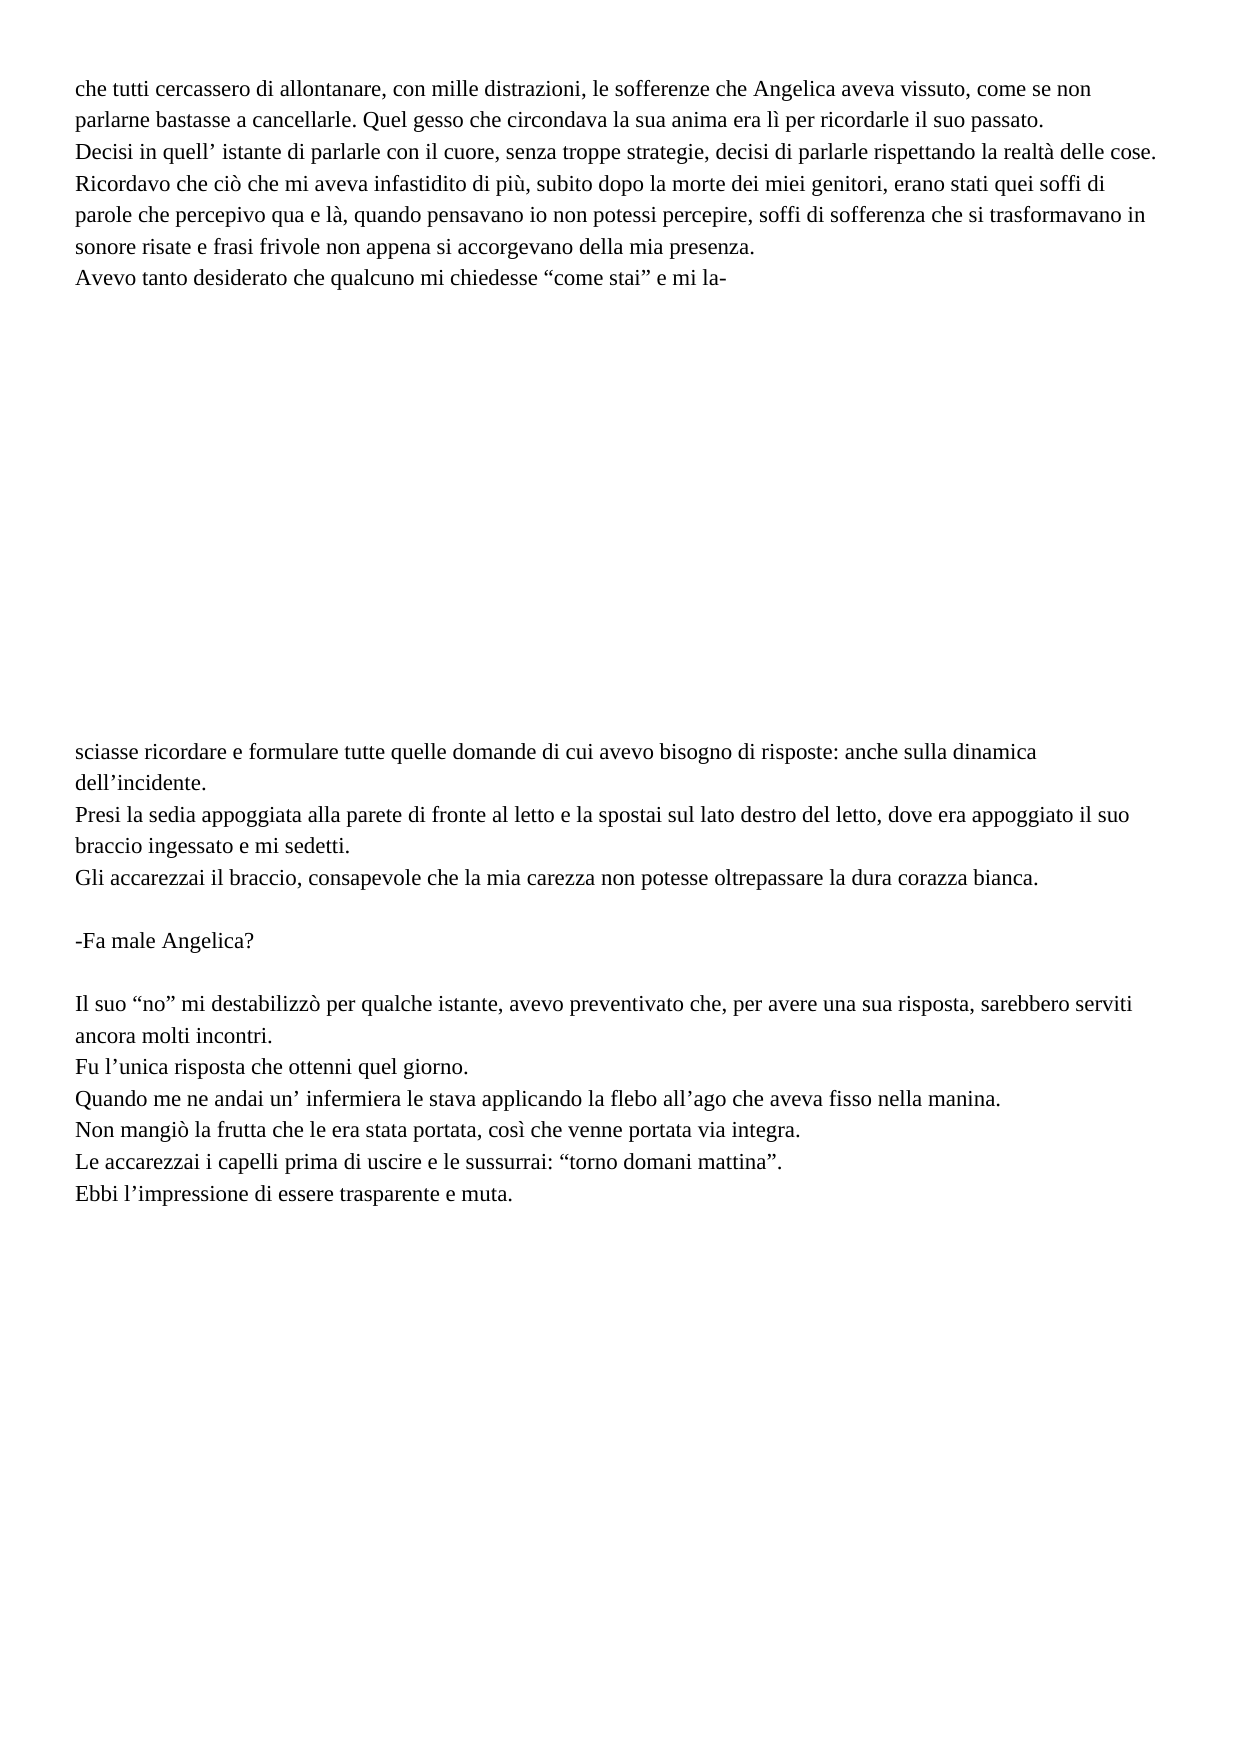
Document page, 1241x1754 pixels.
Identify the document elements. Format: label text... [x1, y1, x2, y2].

text -Fa male Angelica? [75, 927, 1165, 953]
text Fu l’unica risposta che ottenni quel giorno. [75, 1053, 1165, 1080]
text Le accarezzai i capelli prima di uscire e le sussurrai: “torno domani mattina”. [75, 1148, 1165, 1174]
text Presi la sedia appoggiata alla parete di fronte al letto e la spostai sul lato destro del letto, dove era appoggiato il suo braccio ingessato e mi sedetti. [75, 801, 1165, 859]
text Gli accarezzai il braccio, consapevole che la mia carezza non potesse oltrepassare la dura corazza bianca. [75, 864, 1165, 890]
text Decisi in quell’ istante di parlarle con il cuore, senza troppe strategie, decisi di parlarle rispettando la realtà delle cose. [75, 138, 1165, 164]
text Il suo “no” mi destabilizzò per qualche istante, avevo preventivato che, per avere una sua risposta, sarebbero serviti ancora molti incontri. [75, 990, 1165, 1048]
text Avevo tanto desiderato che qualcuno mi chiedesse “come stai” e mi la- [75, 264, 1165, 291]
text Non mangiò la frutta che le era stata portata, così che venne portata via integra. [75, 1117, 1165, 1143]
text Ebbi l’impressione di essere trasparente e muta. [75, 1180, 1165, 1206]
text sciasse ricordare e formulare tutte quelle domande di cui avevo bisogno di risposte: anche sulla dinamica dell’incidente. [75, 738, 1165, 796]
text che tutti cercassero di allontanare, con mille distrazioni, le sofferenze che Angelica aveva vissuto, come se non parlarne bastasse a cancellarle. Quel gesso che circondava la sua anima era lì per ricordarle il suo passato. [75, 75, 1165, 133]
text Quando me ne andai un’ infermiera le stava applicando la flebo all’ago che aveva fisso nella manina. [75, 1085, 1165, 1111]
text Ricordavo che ciò che mi aveva infastidito di più, subito dopo la morte dei miei genitori, erano stati quei soffi di parole che percepivo qua e là, quando pensavano io non potessi percepire, soffi di sofferenza che si trasformavano in sonore risate e frasi frivole non appena si accorgevano della mia presenza. [75, 170, 1165, 259]
